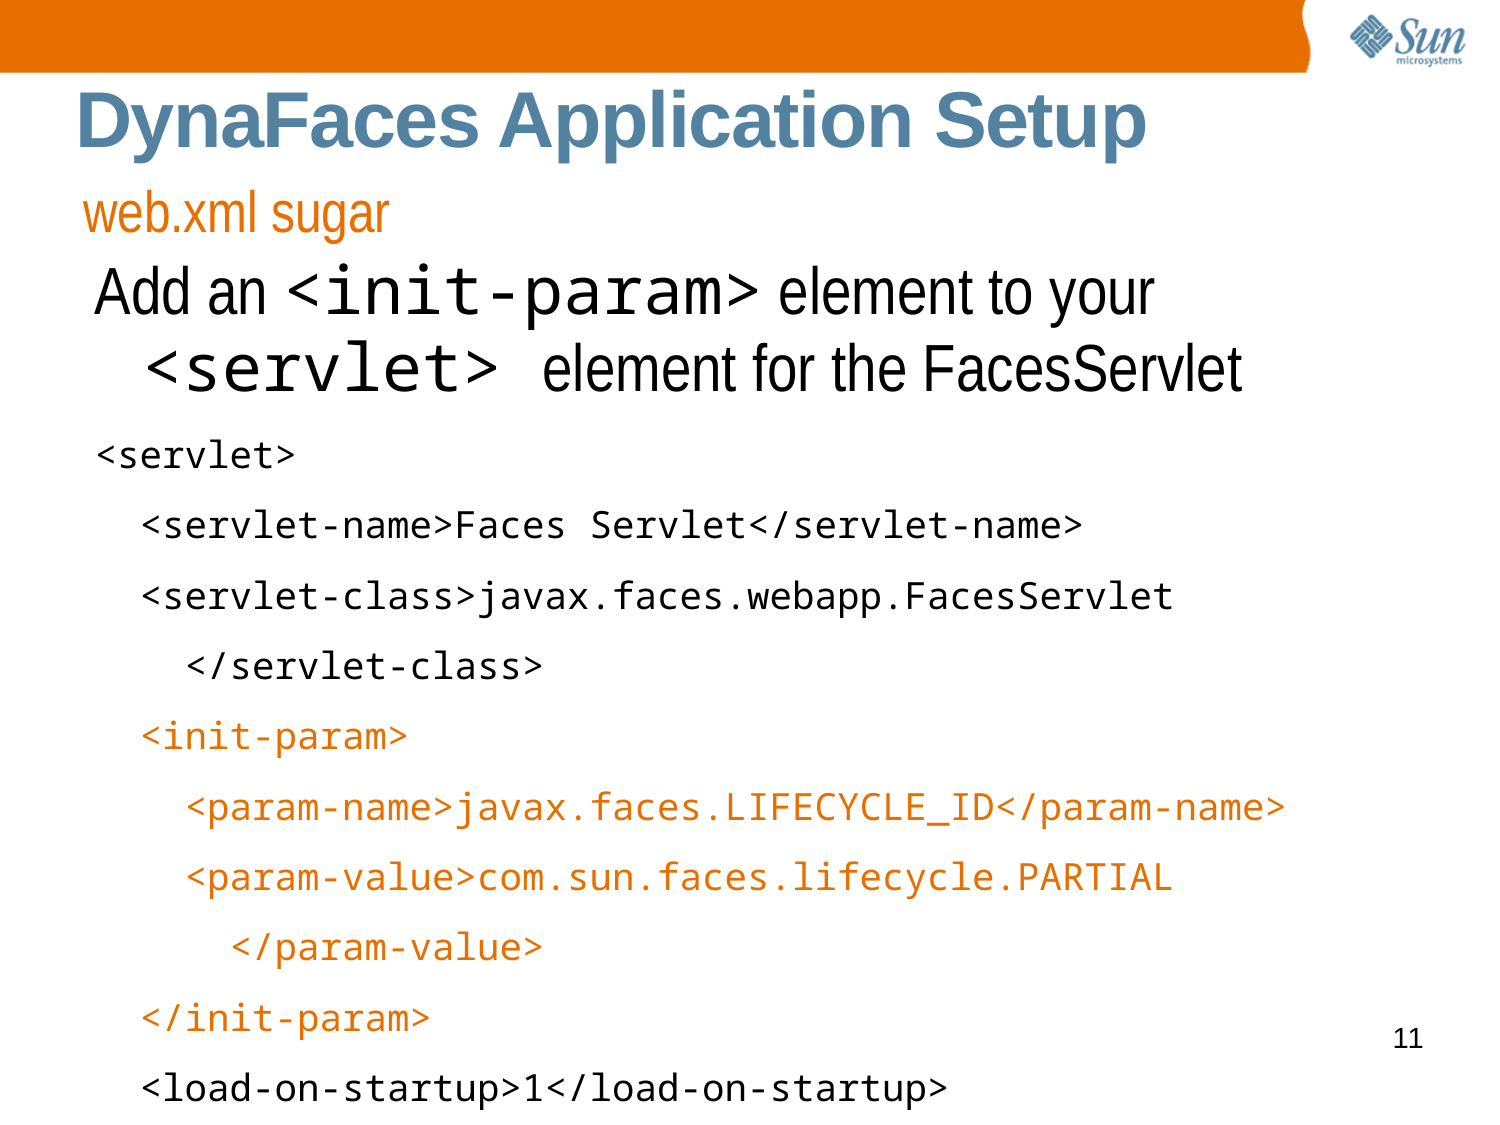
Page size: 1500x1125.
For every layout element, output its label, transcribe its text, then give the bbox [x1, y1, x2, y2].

text_box web.xml sugar [83, 187, 1351, 255]
list Add an <init-param> element to your <servlet> element for the FacesServlet <servlet> <servlet-name>Faces Servlet</servlet-name> <servlet-class>javax.faces.webapp.FacesServlet </servlet-class> <init-param> <param-name>javax.faces.LIFECYCLE_ID</param-name> <param-value>com.sun.faces.lifecycle.PARTIAL </param-value> </init-param> <load-on-startup>1</load-on-startup> </servlet> [75, 252, 1412, 1125]
picture [0, 0, 1500, 75]
title DynaFaces Application Setup [75, 83, 1437, 188]
